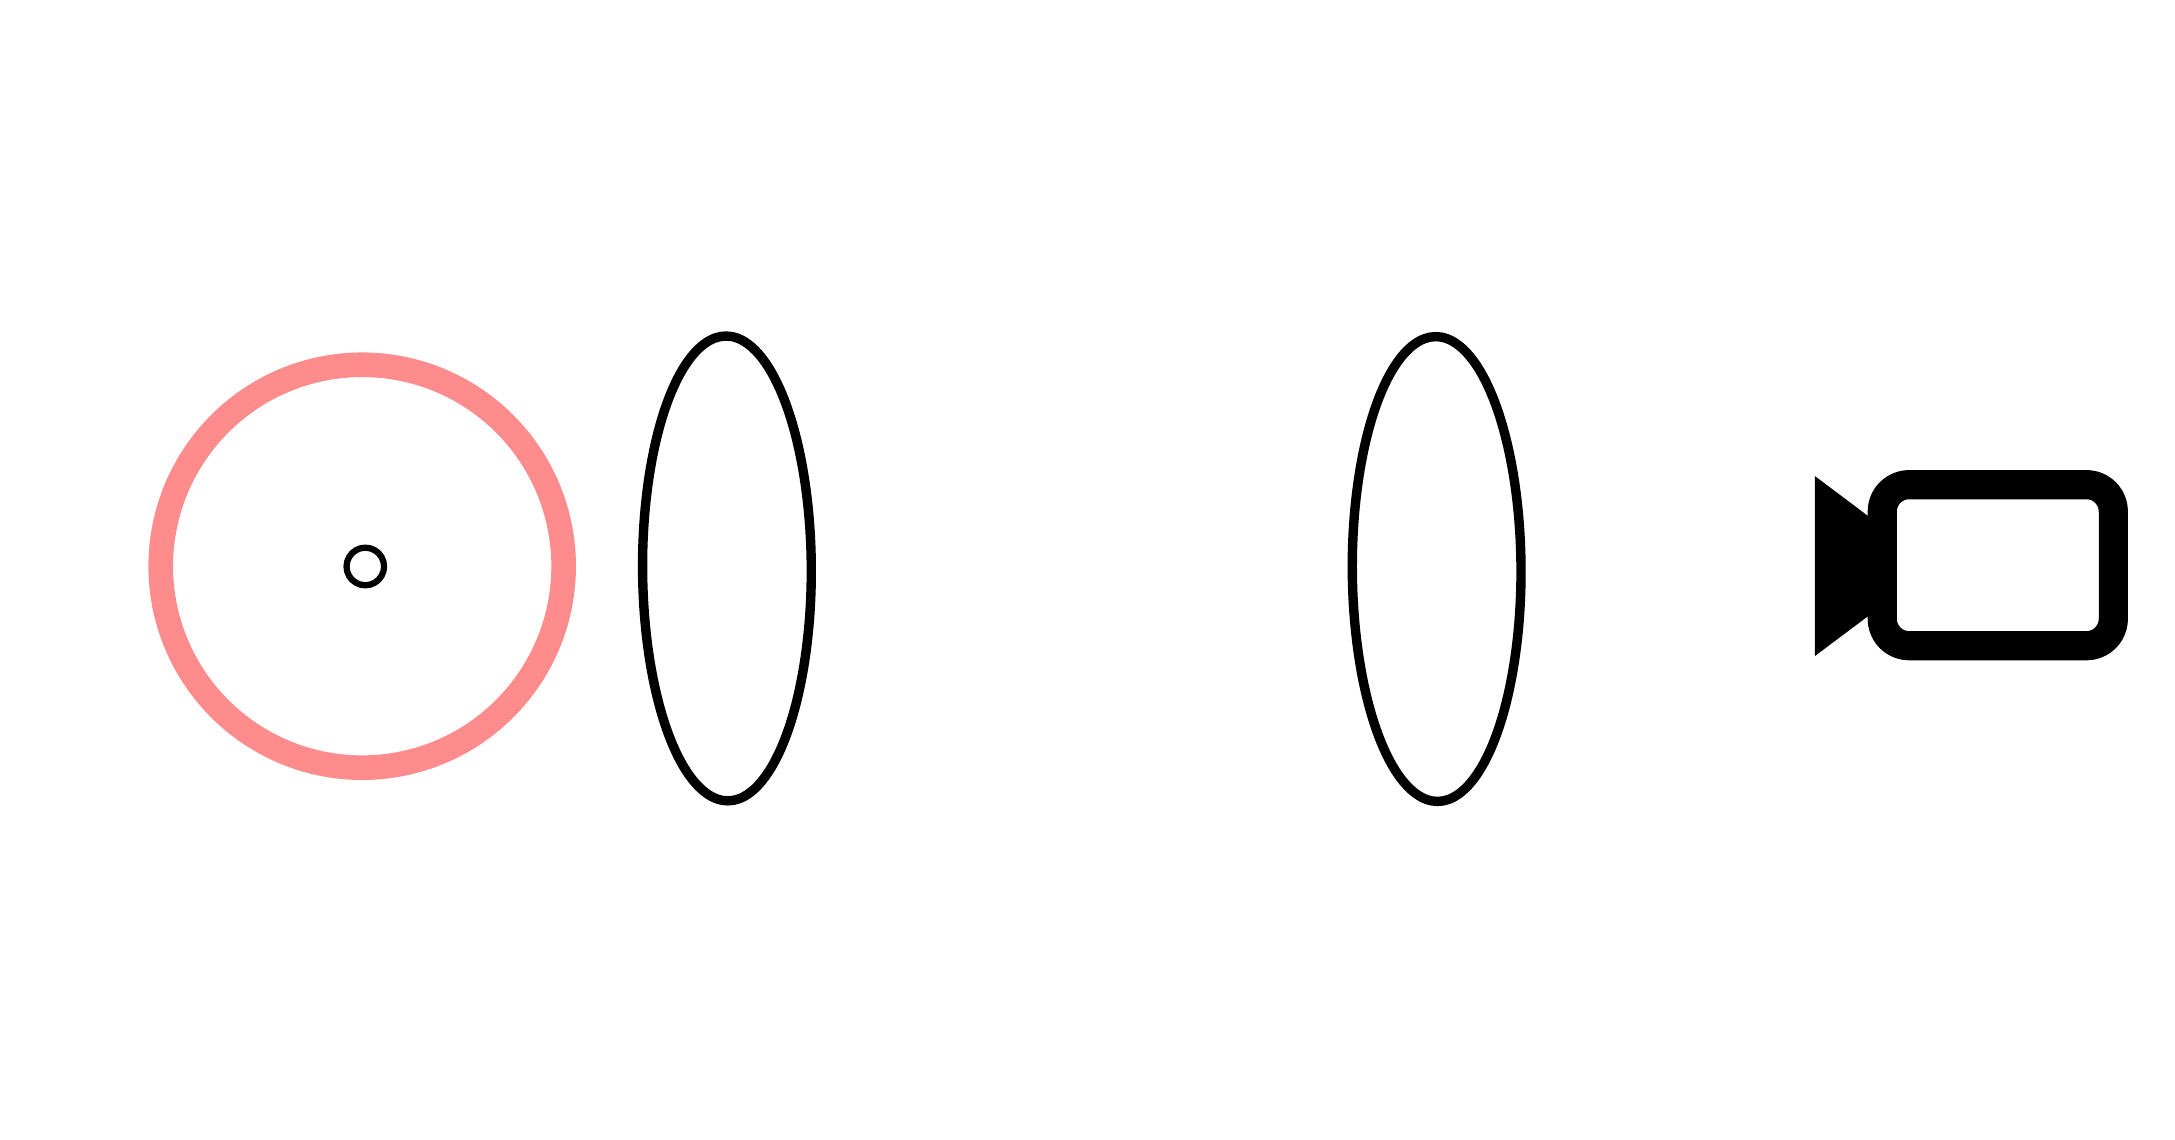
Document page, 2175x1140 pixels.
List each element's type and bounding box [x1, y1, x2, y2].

text_box [1352, 336, 1522, 802]
text_box [148, 352, 576, 781]
text_box [1882, 484, 2114, 646]
text_box [1814, 476, 1875, 657]
text_box [642, 336, 812, 801]
